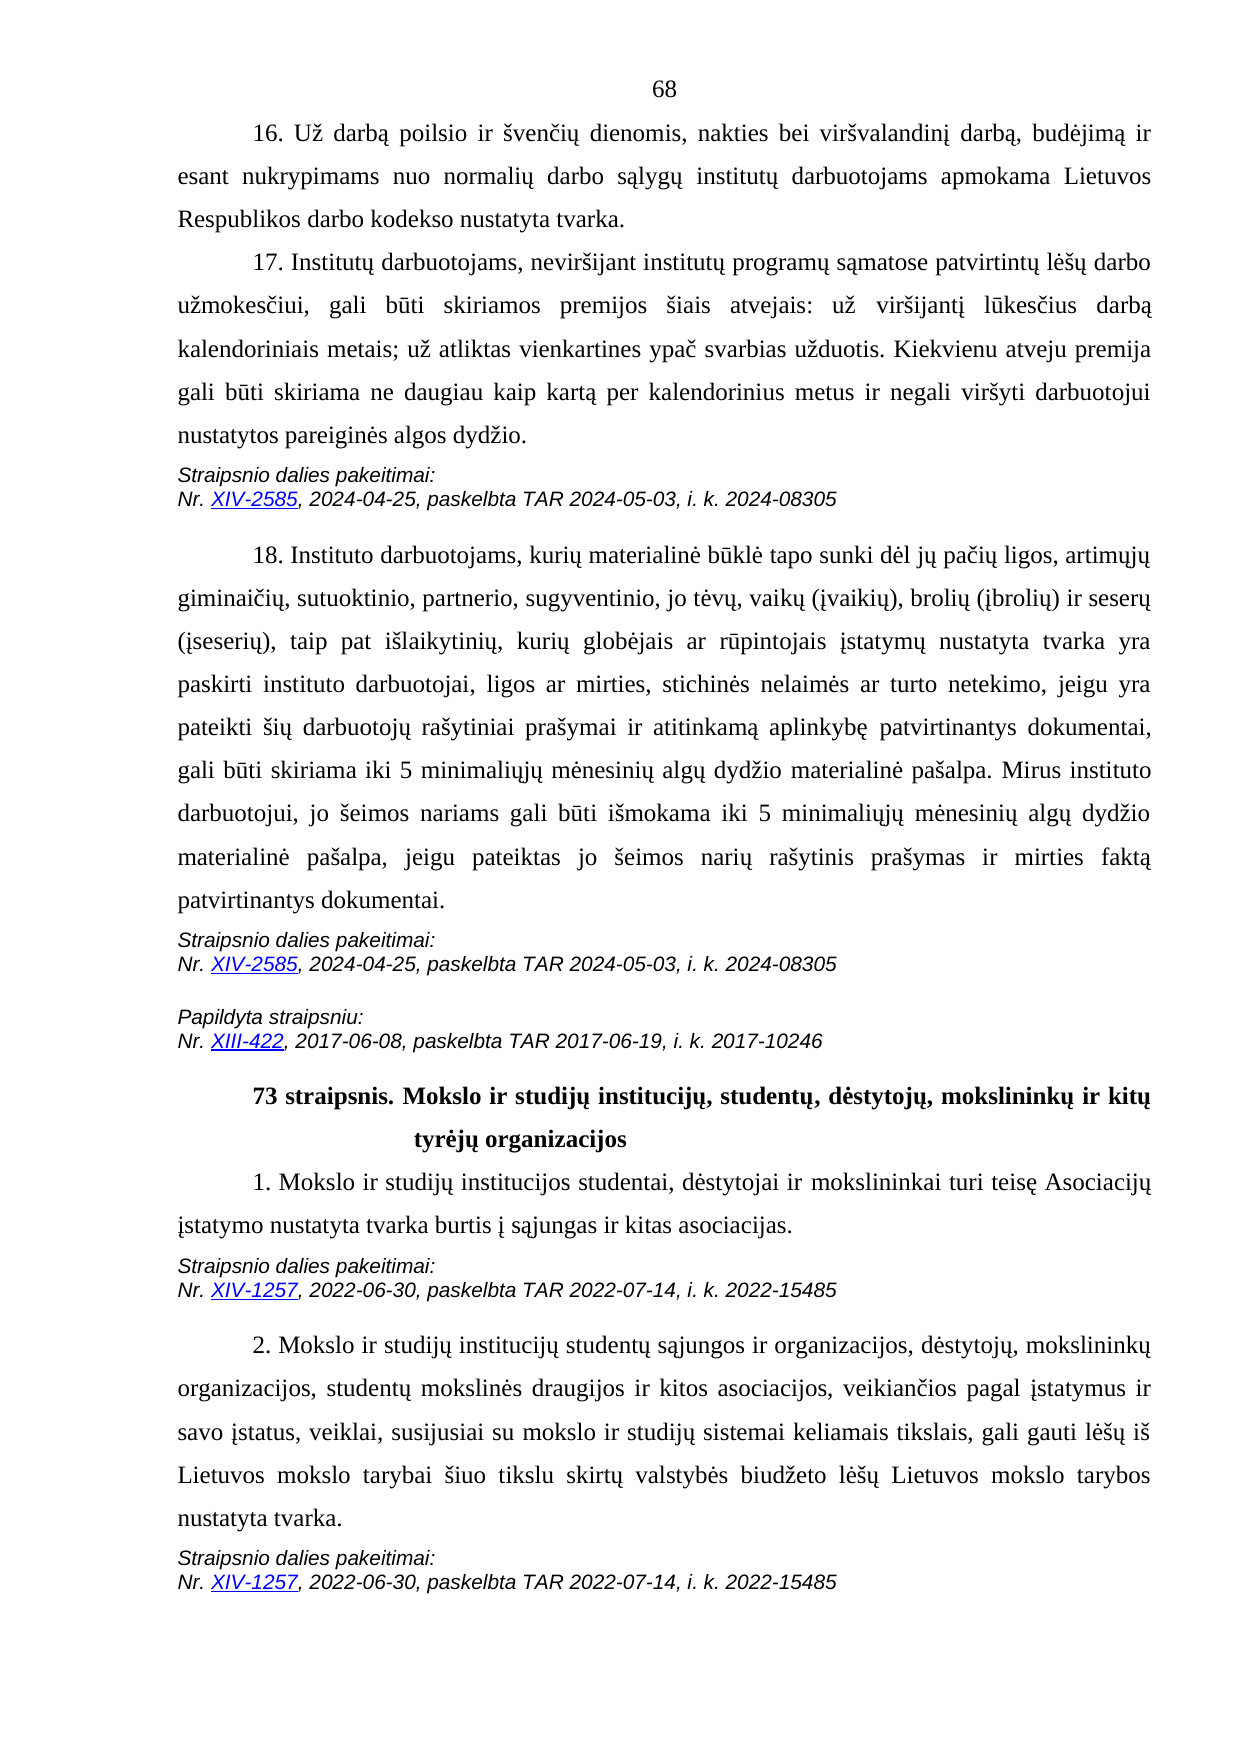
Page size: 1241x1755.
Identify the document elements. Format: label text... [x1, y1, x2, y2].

text Straipsnio dalies pakeitimai: [177, 928, 1152, 952]
text Straipsnio dalies pakeitimai: [177, 463, 1152, 487]
text Straipsnio dalies pakeitimai: [177, 1546, 1152, 1570]
text Nr. XIV-2585, 2024-04-25, paskelbta TAR 2024-05-03, i. k. 2024-08305 [177, 487, 1152, 511]
text 18. Instituto darbuotojams, kurių materialinė būklė tapo sunki dėl jų pačių ligos, artimųjų giminaičių, sutuoktinio, partnerio, sugyventinio, jo tėvų, vaikų (įvaikių), brolių (įbrolių) ir seserų (įseserių), taip pat išlaikytinių, kurių globėjais ar rūpintojais įstatymų nustatyta tvarka yra paskirti instituto darbuotojai, ligos ar mirties, stichinės nelaimės ar turto netekimo, jeigu yra pateikti šių darbuotojų rašytiniai prašymai ir atitinkamą aplinkybę patvirtinantys dokumentai, gali būti skiriama iki 5 minimaliųjų mėnesinių algų dydžio materialinė pašalpa. Mirus instituto darbuotojui, jo šeimos nariams gali būti išmokama iki 5 minimaliųjų mėnesinių algų dydžio materialinė pašalpa, jeigu pateiktas jo šeimos narių rašytinis prašymas ir mirties faktą patvirtinantys dokumentai. [177, 540, 1152, 913]
text Nr. XIV-1257, 2022-06-30, paskelbta TAR 2022-07-14, i. k. 2022-15485 [177, 1278, 1152, 1302]
text Straipsnio dalies pakeitimai: [177, 1254, 1152, 1278]
text 1. Mokslo ir studijų institucijos studentai, dėstytojai ir mokslininkai turi teisę Asociacijų įstatymo nustatyta tvarka burtis į sąjungas ir kitas asociacijas. [177, 1167, 1152, 1239]
text Nr. XIV-2585, 2024-04-25, paskelbta TAR 2024-05-03, i. k. 2024-08305 [177, 952, 1152, 976]
text 17. Institutų darbuotojams, neviršijant institutų programų sąmatose patvirtintų lėšų darbo užmokesčiui, gali būti skiriamos premijos šiais atvejais: už viršijantį lūkesčius darbą kalendoriniais metais; už atliktas vienkartines ypač svarbias užduotis. Kiekvienu atveju premija gali būti skiriama ne daugiau kaip kartą per kalendorinius metus ir negali viršyti darbuotojui nustatytos pareiginės algos dydžio. [177, 247, 1152, 449]
text 73 straipsnis. Mokslo ir studijų institucijų, studentų, dėstytojų, mokslininkų ir kitų tyrėjų organizacijos [252, 1081, 1152, 1153]
text 2. Mokslo ir studijų institucijų studentų sąjungos ir organizacijos, dėstytojų, mokslininkų organizacijos, studentų mokslinės draugijos ir kitos asociacijos, veikiančios pagal įstatymus ir savo įstatus, veiklai, susijusiai su mokslo ir studijų sistemai keliamais tikslais, gali gauti lėšų iš Lietuvos mokslo tarybai šiuo tikslu skirtų valstybės biudžeto lėšų Lietuvos mokslo tarybos nustatyta tvarka. [177, 1330, 1152, 1532]
text Nr. XIII-422, 2017-06-08, paskelbta TAR 2017-06-19, i. k. 2017-10246 [177, 1028, 1152, 1052]
text Nr. XIV-1257, 2022-06-30, paskelbta TAR 2022-07-14, i. k. 2022-15485 [177, 1570, 1152, 1594]
text Papildyta straipsniu: [177, 1004, 1152, 1028]
text 16. Už darbą poilsio ir švenčių dienomis, nakties bei viršvalandinį darbą, budėjimą ir esant nukrypimams nuo normalių darbo sąlygų institutų darbuotojams apmokama Lietuvos Respublikos darbo kodekso nustatyta tvarka. [177, 118, 1152, 233]
